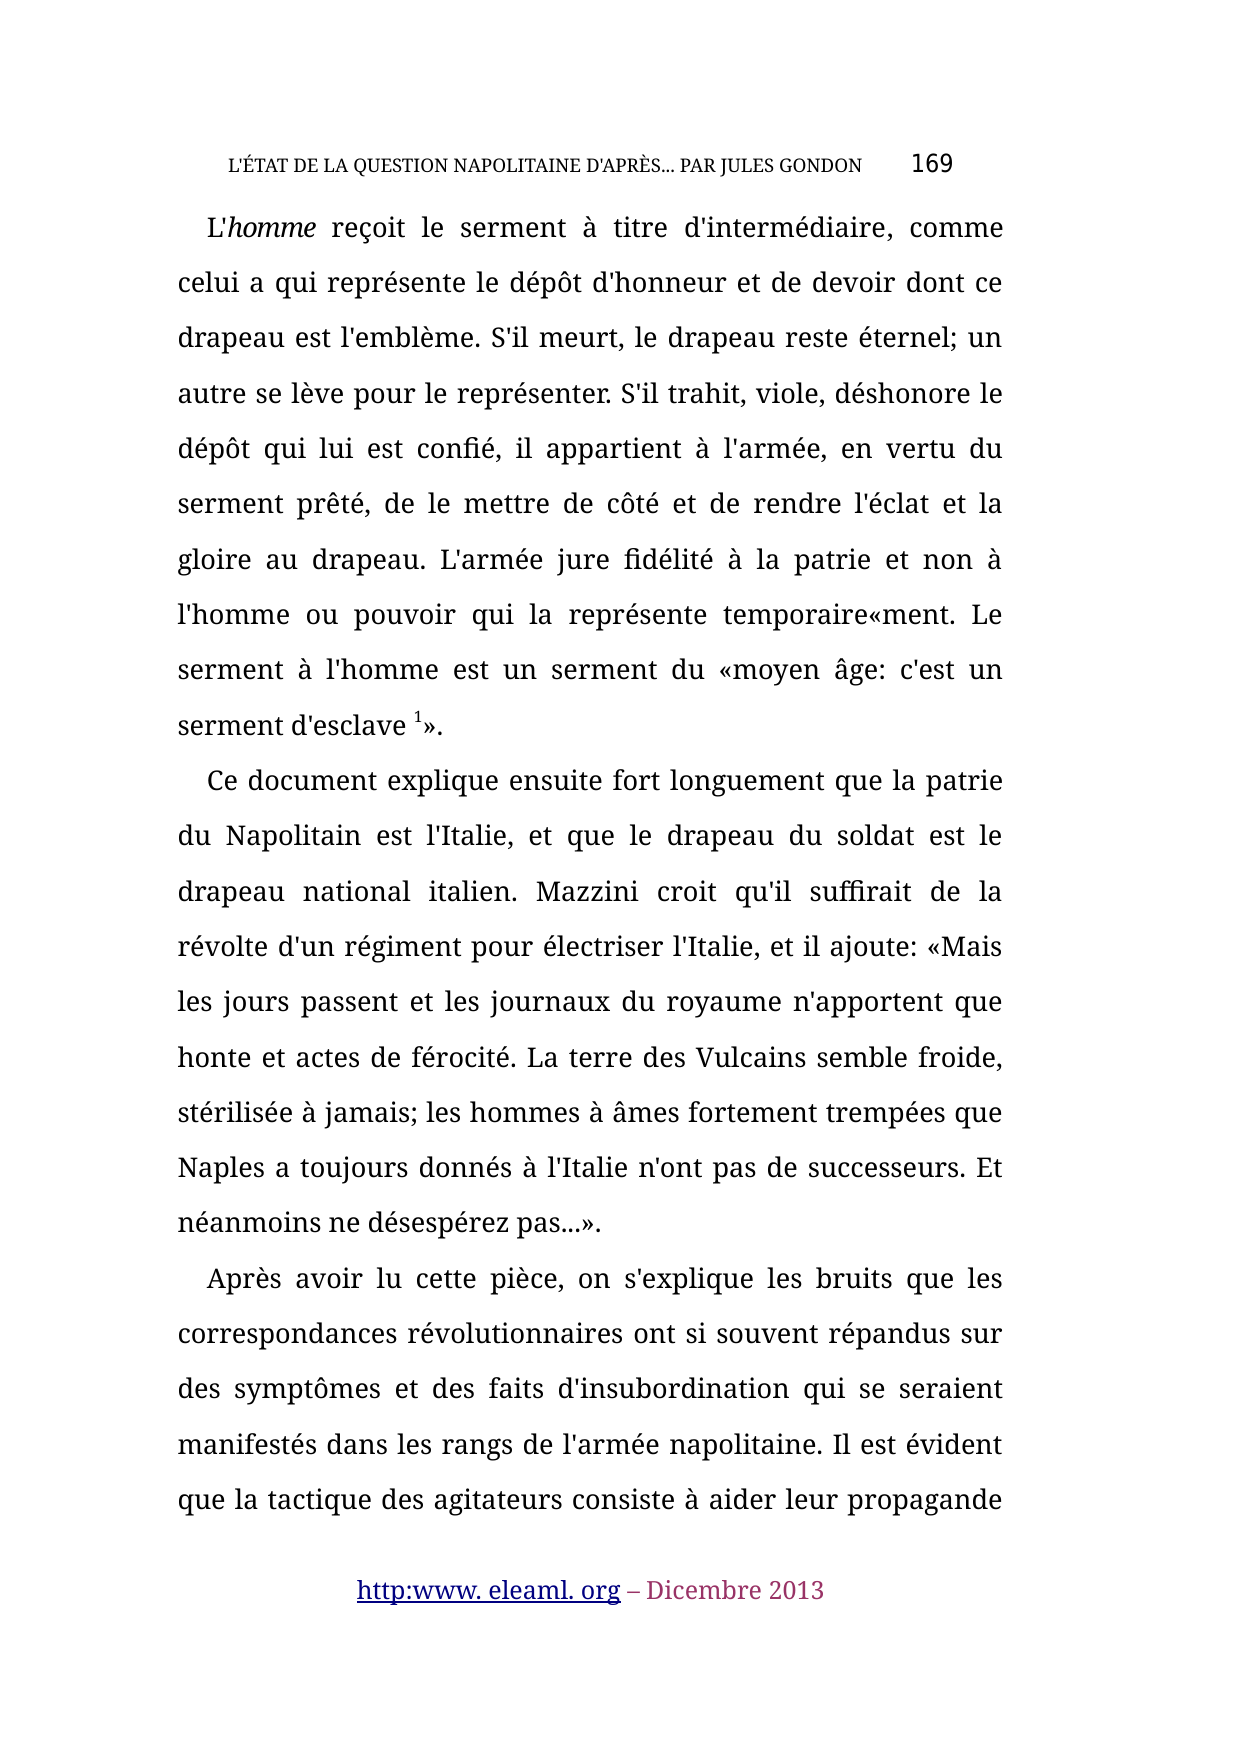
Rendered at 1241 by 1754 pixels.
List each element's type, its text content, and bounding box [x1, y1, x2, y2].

text L'homme reçoit le serment à titre d'intermédiaire, comme celui a qui représente le dépôt d'honneur et de devoir dont ce drapeau est l'emblème. S'il meurt, le drapeau reste éternel; un autre se lève pour le représenter. S'il trahit, viole, déshonore le dépôt qui lui est confié, il appartient à l'armée, en vertu du serment prêté, de le mettre de côté et de rendre l'éclat et la gloire au drapeau. L'armée jure fidélité à la patrie et non à l'homme ou pouvoir qui la représente temporaire«ment. Le serment à l'homme est un serment du «moyen âge: c'est un serment d'esclave 1». [177, 208, 1004, 743]
text Ce document explique ensuite fort longuement que la patrie du Napolitain est l'Italie, et que le drapeau du soldat est le drapeau national italien. Mazzini croit qu'il suffirait de la révolte d'un régiment pour électriser l'Italie, et il ajoute: «Mais les jours passent et les journaux du royaume n'apportent que honte et actes de férocité. La terre des Vulcains semble froide, stérilisée à jamais; les hommes à âmes fortement trempées que Naples a toujours donnés à l'Italie n'ont pas de successeurs. Et néanmoins ne désespérez pas...». [177, 761, 1004, 1241]
text Après avoir lu cette pièce, on s'explique les bruits que les correspondances révolutionnaires ont si souvent répandus sur des symptômes et des faits d'insubordination qui se seraient manifestés dans les rangs de l'armée napolitaine. Il est évident que la tactique des agitateurs consiste à aider leur propagande [177, 1259, 1004, 1517]
